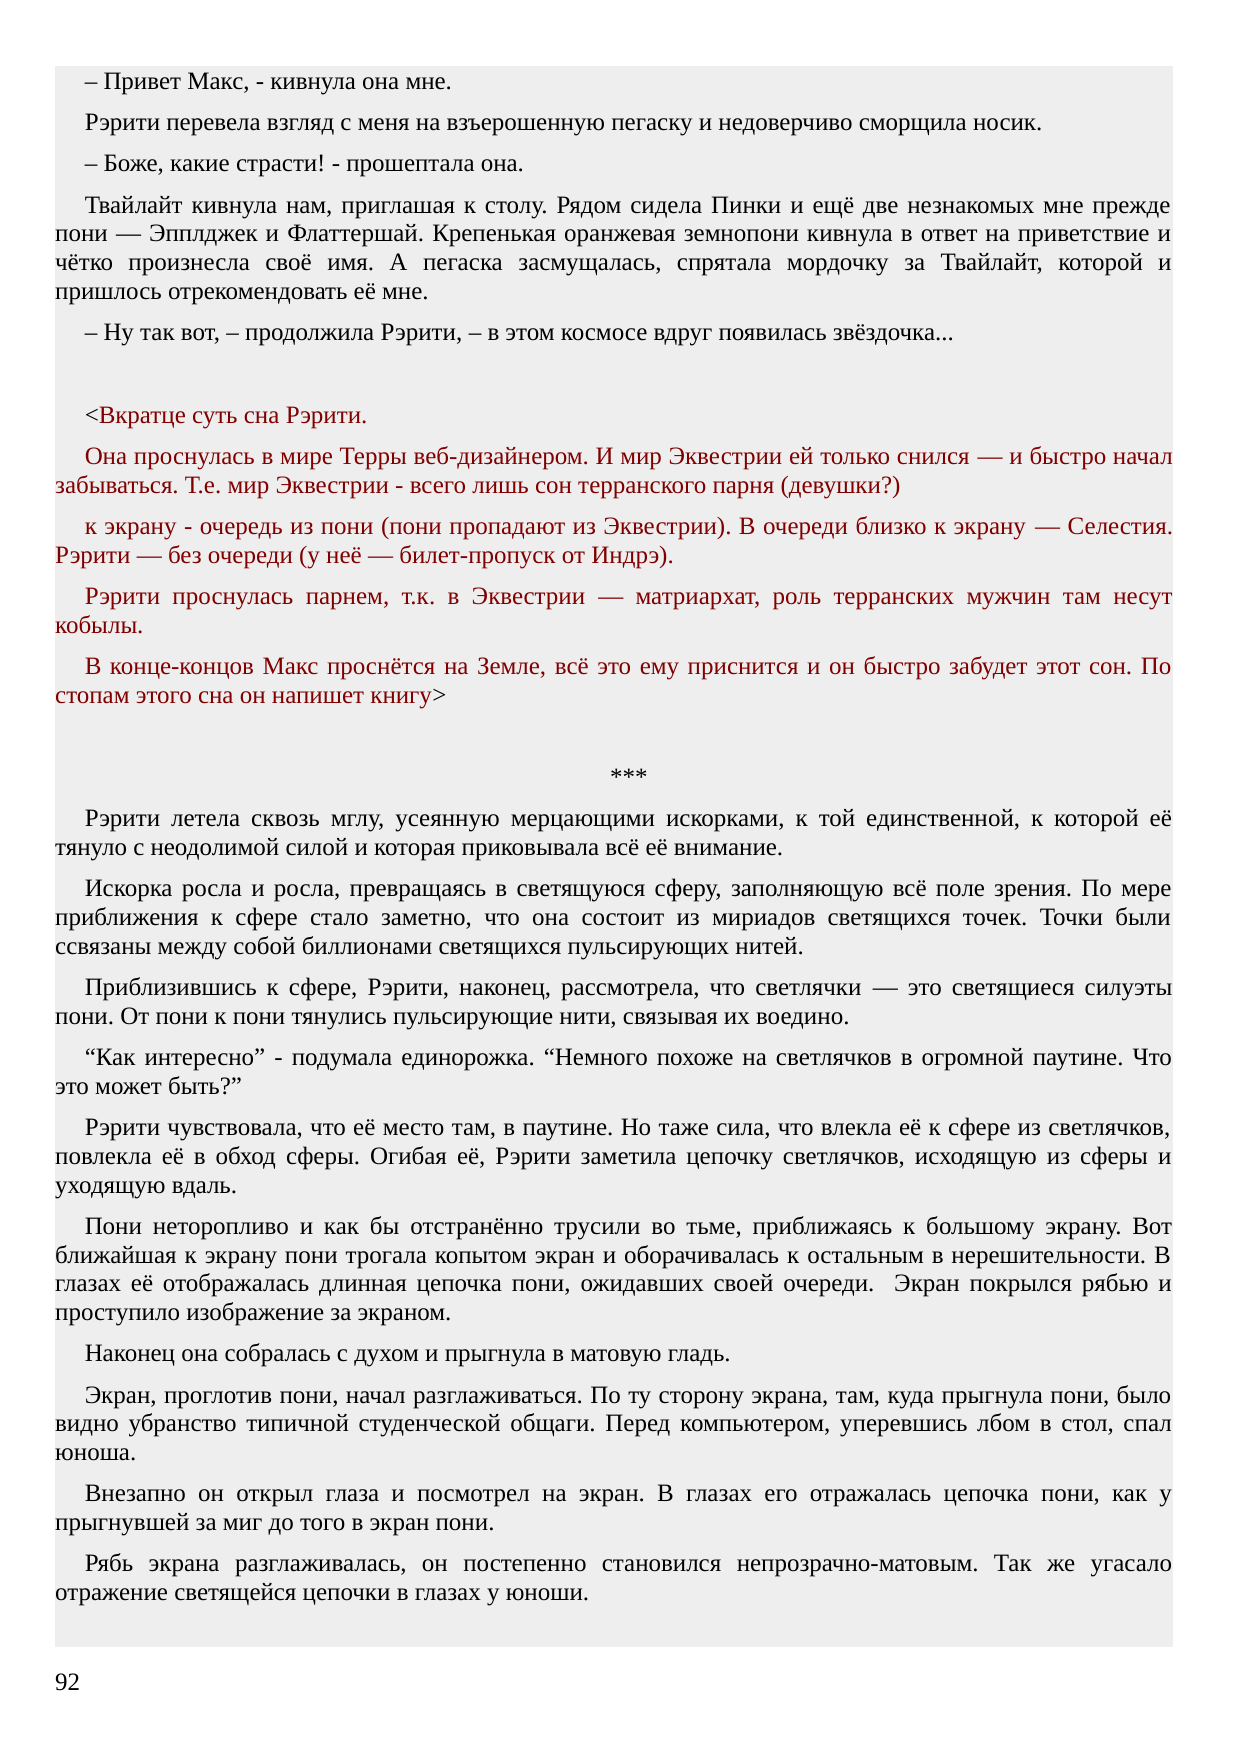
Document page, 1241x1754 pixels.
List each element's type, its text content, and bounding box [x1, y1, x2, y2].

text Рэрити перевела взгляд с меня на взъерошенную пегаску и недоверчиво сморщила носик. [55, 107, 1173, 136]
text Твайлайт кивнула нам, приглашая к столу. Рядом сидела Пинки и ещё две незнакомых мне прежде пони — Эпплджек и Флаттершай. Крепенькая оранжевая земнопони кивнула в ответ на приветствие и чётко произнесла своё имя. А пегаска засмущалась, спрятала мордочку за Твайлайт, которой и пришлось отрекомендовать её мне. [55, 190, 1173, 305]
text Экран, проглотив пони, начал разглаживаться. По ту сторону экрана, там, куда прыгнула пони, было видно убранство типичной студенческой общаги. Перед компьютером, уперевшись лбом в стол, спал юноша. [55, 1380, 1173, 1466]
text Искорка росла и росла, превращаясь в светящуюся сферу, заполняющую всё поле зрения. По мере приближения к сфере стало заметно, что она состоит из мириадов светящихся точек. Точки были ссвязаны между собой биллионами светящихся пульсирующих нитей. [55, 873, 1173, 960]
text – Ну так вот, – продолжила Рэрити, – в этом космосе вдруг появилась звёздочка... [55, 317, 1173, 346]
text Рэрити чувствовала, что её место там, в паутине. Но таже сила, что влекла её к сфере из светлячков, повлекла её в обход сферы. Огибая её, Рэрити заметила цепочку светлячков, исходящую из сферы и уходящую вдаль. [55, 1112, 1173, 1198]
text – Привет Макс, - кивнула она мне. [55, 66, 1173, 95]
text Наконец она собралась с духом и прыгнула в матовую гладь. [55, 1338, 1173, 1367]
text к экрану - очередь из пони (пони пропадают из Эквестрии). В очереди близко к экрану — Селестия. Рэрити — без очереди (у неё — билет-пропуск от Индрэ). [55, 511, 1173, 568]
text Она проснулась в мире Терры веб-дизайнером. И мир Эквестрии ей только снился — и быстро начал забываться. Т.е. мир Эквестрии - всего лишь сон терранского парня (девушки?) [55, 441, 1173, 498]
text – Боже, какие страсти! - прошептала она. [55, 148, 1173, 177]
text Рэрити летела сквозь мглу, усеянную мерцающими искорками, к той единственной, к которой её тянуло с неодолимой силой и которая приковывала всё её внимание. [55, 803, 1173, 861]
text *** [55, 762, 1173, 791]
text “Как интересно” - подумала единорожка. “Немного похоже на светлячков в огромной паутине. Что это может быть?” [55, 1042, 1173, 1100]
text Внезапно он открыл глаза и посмотрел на экран. В глазах его отражалась цепочка пони, как у прыгнувшей за миг до того в экран пони. [55, 1478, 1173, 1536]
text <Вкратце суть сна Рэрити. [55, 400, 1173, 428]
text Приблизившись к сфере, Рэрити, наконец, рассмотрела, что светлячки — это светящиеся силуэты пони. От пони к пони тянулись пульсирующие нити, связывая их воедино. [55, 972, 1173, 1030]
text Рэрити проснулась парнем, т.к. в Эквестрии — матриархат, роль терранских мужчин там несут кобылы. [55, 581, 1173, 638]
text Пони неторопливо и как бы отстранённо трусили во тьме, приближаясь к большому экрану. Вот ближайшая к экрану пони трогала копытом экран и оборачивалась к остальным в нерешительности. В глазах её отображалась длинная цепочка пони, ожидавших своей очереди. Экран покрылся рябью и проступило изображение за экраном. [55, 1211, 1173, 1326]
text Рябь экрана разглаживалась, он постепенно становился непрозрачно-матовым. Так же угасало отражение светящейся цепочки в глазах у юноши. [55, 1548, 1173, 1606]
text В конце-концов Макс проснётся на Земле, всё это ему приснится и он быстро забудет этот сон. По стопам этого сна он напишет книгу> [55, 651, 1173, 708]
